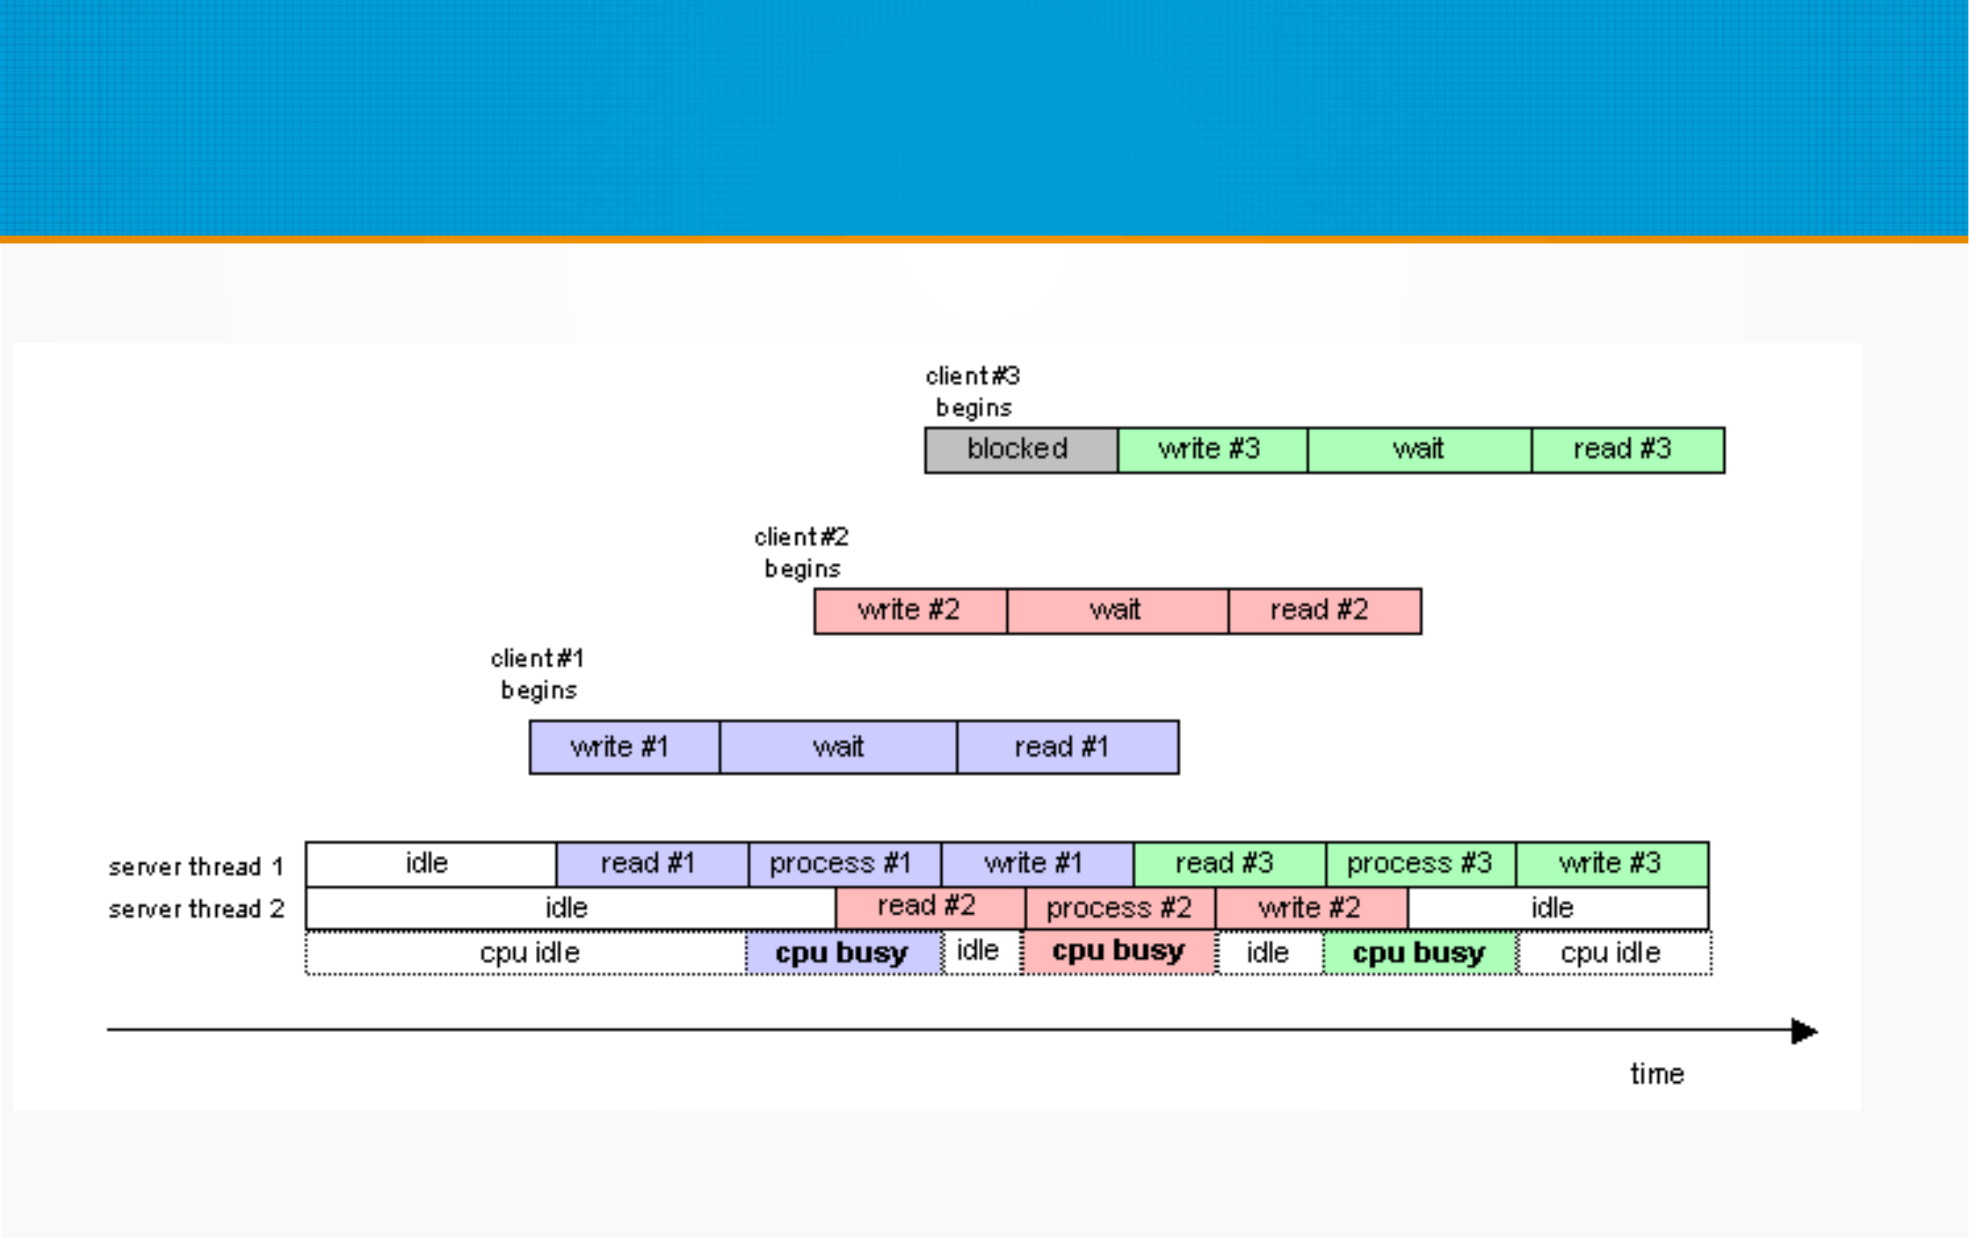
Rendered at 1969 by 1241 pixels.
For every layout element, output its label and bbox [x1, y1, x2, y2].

picture [0, 236, 1969, 1241]
